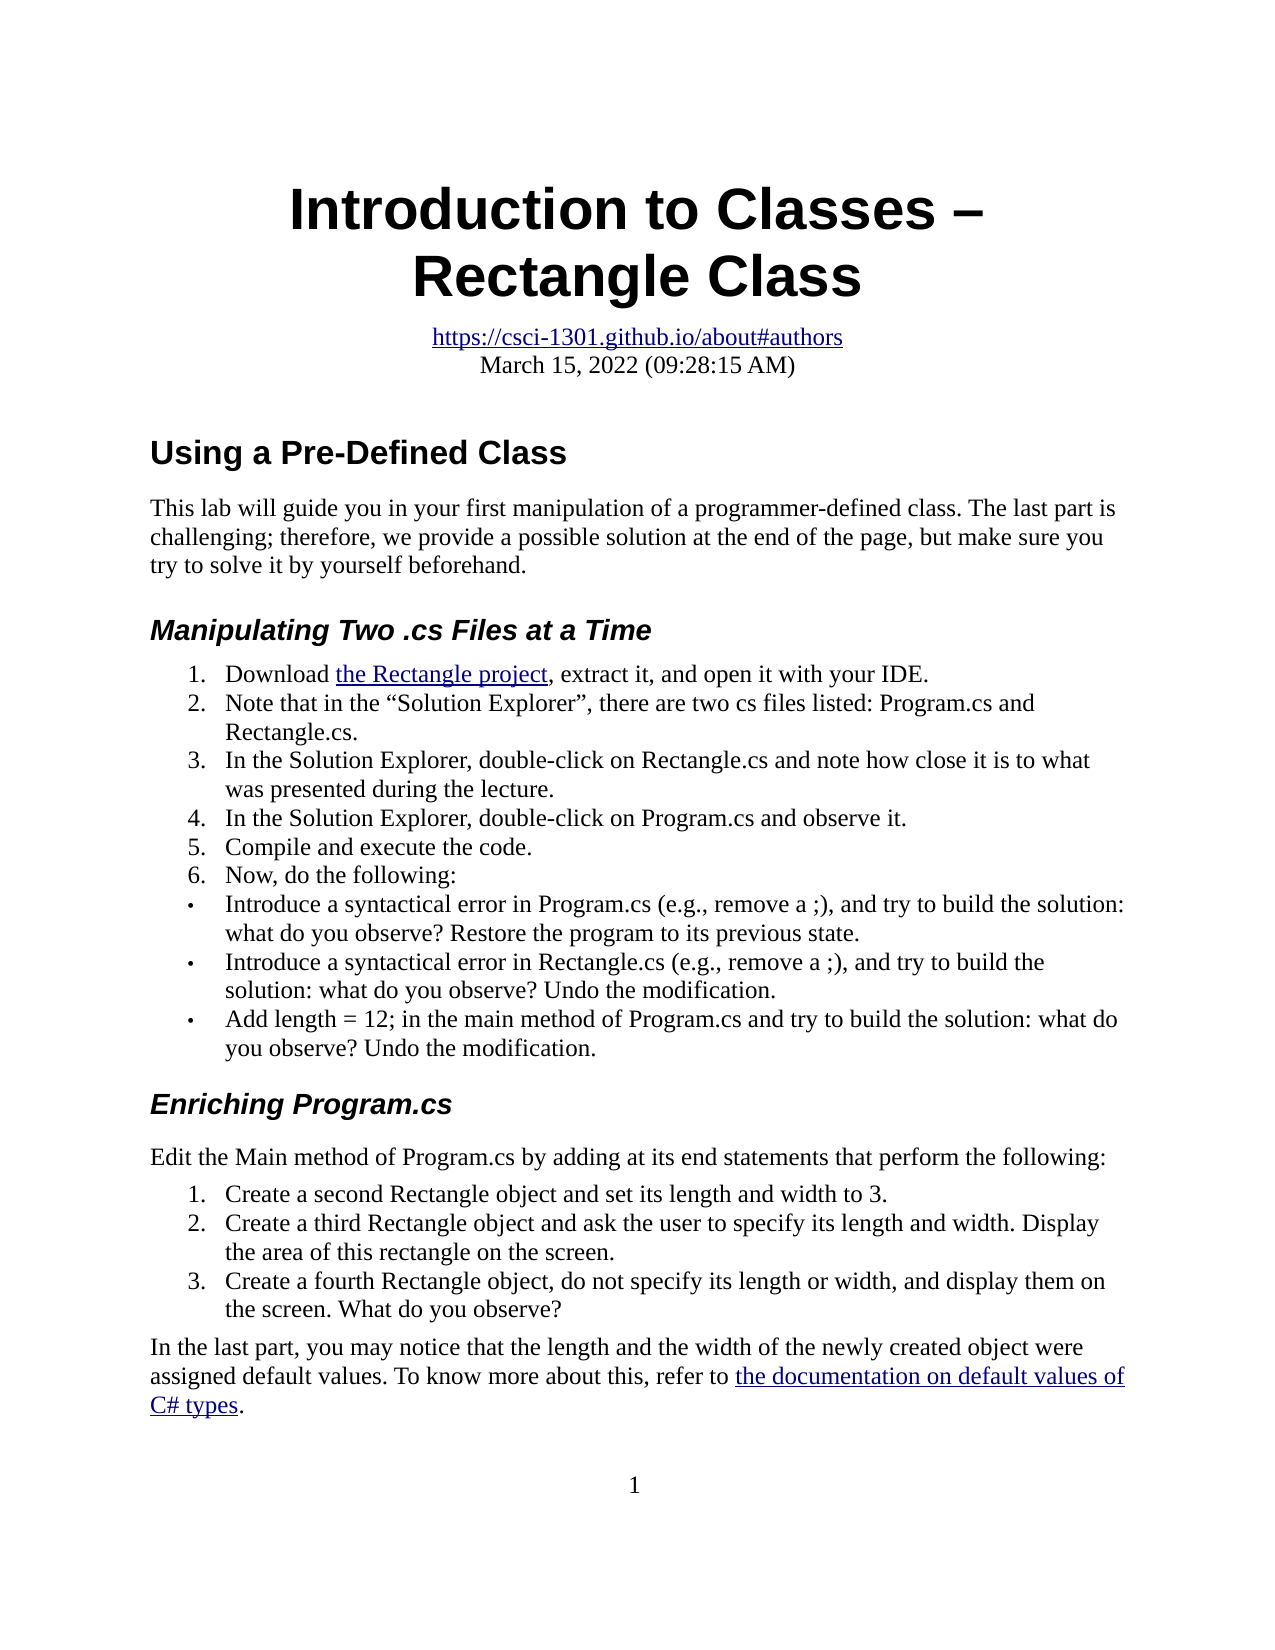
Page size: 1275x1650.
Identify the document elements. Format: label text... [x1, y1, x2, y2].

list Create a second Rectangle object and set its length and width to 3. [187, 1179, 1125, 1208]
title Introduction to Classes – Rectangle Class [150, 175, 1125, 309]
list Add length = 12; in the main method of Program.cs and try to build the solution: what do you observe? Undo the modification. [187, 1004, 1125, 1062]
list In the Solution Explorer, double-click on Rectangle.cs and note how close it is to what was presented during the lecture. [187, 746, 1125, 803]
list Now, do the following: [187, 861, 1125, 889]
subtitle Enriching Program.cs [150, 1087, 1125, 1120]
list Introduce a syntactical error in Rectangle.cs (e.g., remove a ;), and try to build the solution: what do you observe? Undo the modification. [187, 947, 1125, 1004]
list Compile and execute the code. [187, 832, 1125, 861]
text March 15, 2022 (09:28:15 AM) [150, 350, 1125, 379]
subtitle Using a Pre-Defined Class [150, 433, 1125, 472]
subtitle Manipulating Two .cs Files at a Time [150, 613, 1125, 647]
text Edit the Main method of Program.cs by adding at its end statements that perform the following: [150, 1142, 1125, 1171]
text https://csci-1301.github.io/about#authors [150, 322, 1125, 350]
list Note that in the “Solution Explorer”, there are two cs files listed: Program.cs and Rectangle.cs. [187, 688, 1125, 746]
list Introduce a syntactical error in Program.cs (e.g., remove a ;), and try to build the solution: what do you observe? Restore the program to its previous state. [187, 889, 1125, 947]
text In the last part, you may notice that the length and the width of the newly created object were assigned default values. To know more about this, refer to the documentation on default values of C# types. [150, 1332, 1125, 1418]
list Download the Rectangle project, extract it, and open it with your IDE. [187, 659, 1125, 688]
list Create a fourth Rectangle object, do not specify its length or width, and display them on the screen. What do you observe? [187, 1266, 1125, 1323]
text This lab will guide you in your first manipulation of a programmer-defined class. The last part is challenging; therefore, we provide a possible solution at the end of the page, but make sure you try to solve it by yourself beforehand. [150, 493, 1125, 579]
list Create a third Rectangle object and ask the user to specify its length and width. Display the area of this rectangle on the screen. [187, 1208, 1125, 1266]
list In the Solution Explorer, double-click on Program.cs and observe it. [187, 803, 1125, 832]
